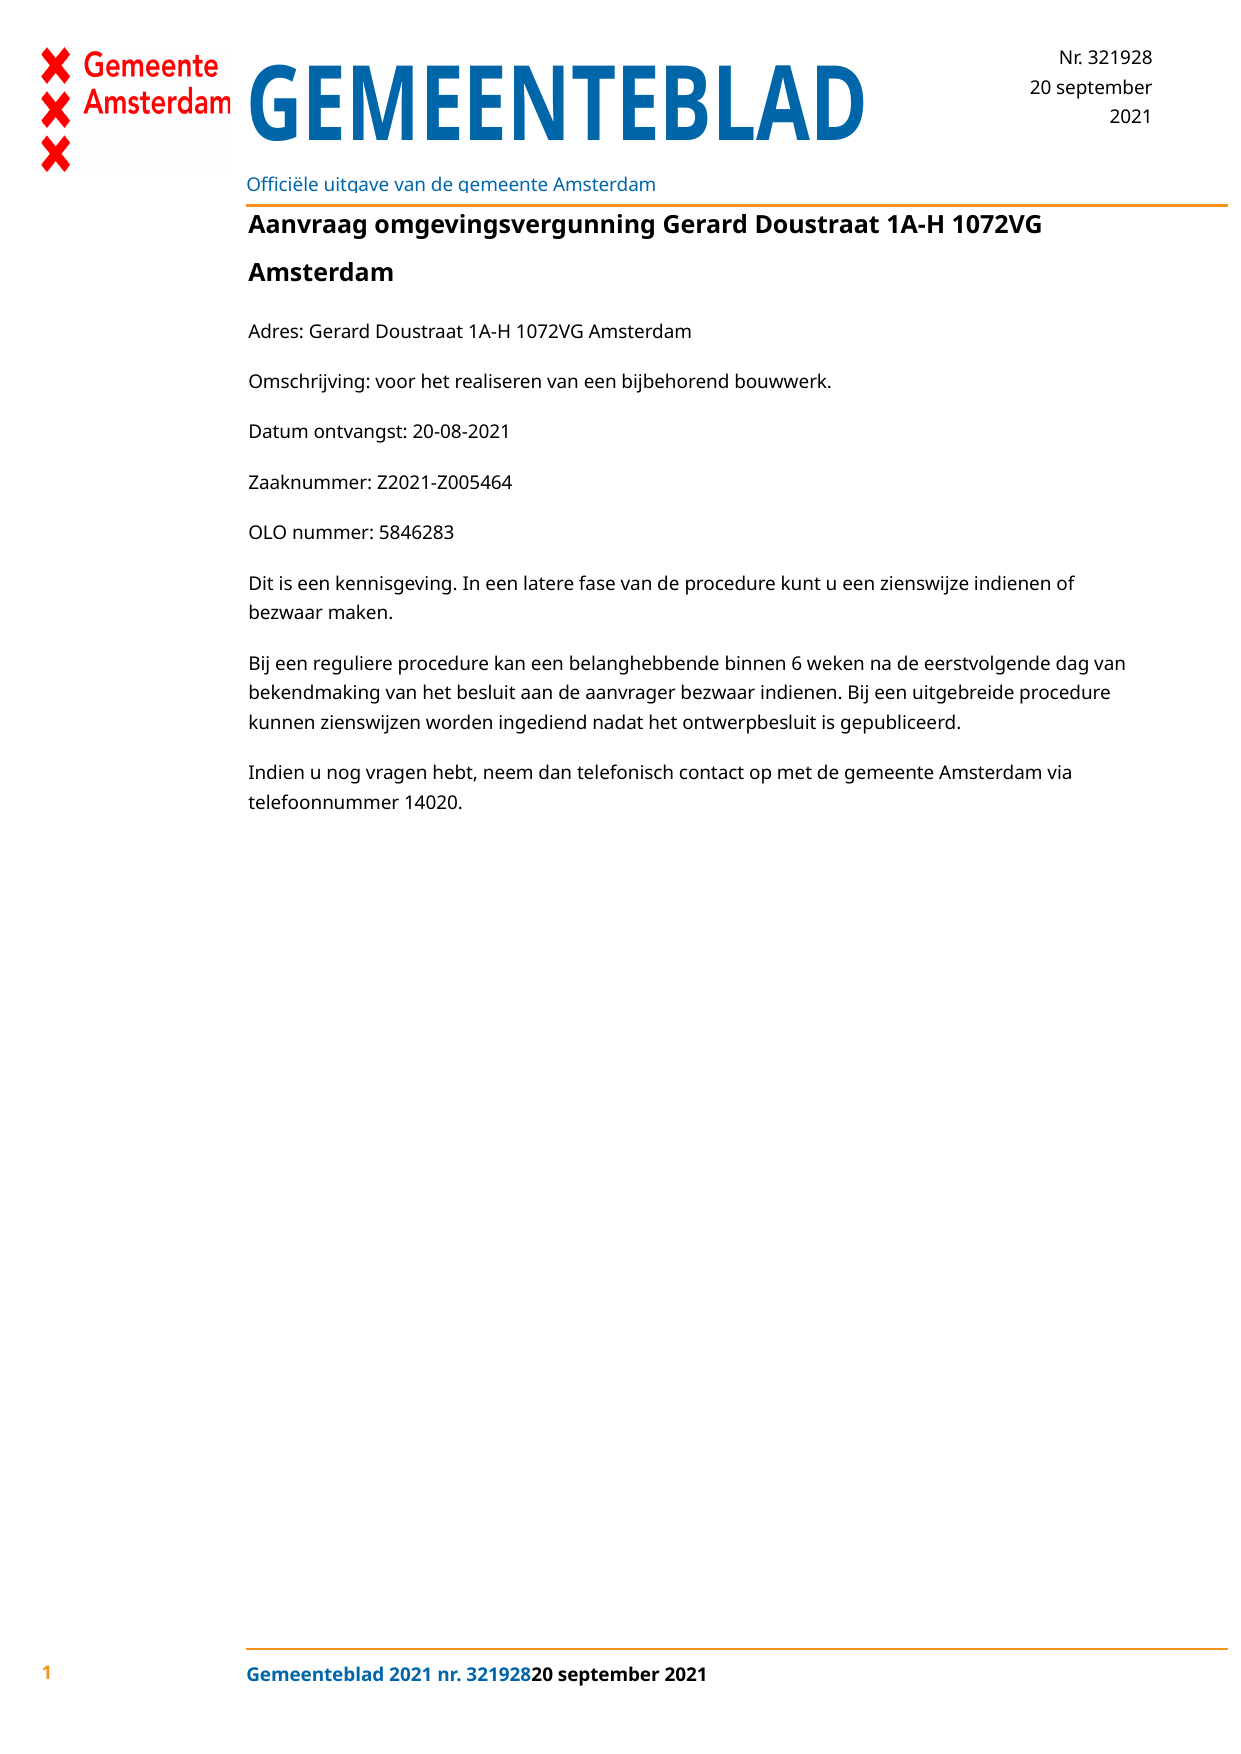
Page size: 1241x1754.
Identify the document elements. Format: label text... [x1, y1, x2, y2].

picture [41, 47, 231, 172]
text Indien u nog vragen hebt, neem dan telefonisch contact op met de gemeente Amsterdam via telefoonnummer 14020. [248, 759, 1152, 815]
text Adres: Gerard Doustraat 1A-H 1072VG Amsterdam [248, 318, 1152, 344]
text OLO nummer: 5846283 [248, 519, 1152, 545]
text Omschrijving: voor het realiseren van een bijbehorend bouwwerk. [248, 368, 1152, 394]
text Zaaknummer: Z2021-Z005464 [248, 469, 1152, 495]
text Aanvraag omgevingsvergunning Gerard Doustraat 1A-H 1072VG Amsterdam [248, 207, 1152, 288]
text Bij een reguliere procedure kan een belanghebbende binnen 6 weken na de eerstvolgende dag van bekendmaking van het besluit aan de aanvrager bezwaar indienen. Bij een uitgebreide procedure kunnen zienswijzen worden ingediend nadat het ontwerpbesluit is gepubliceerd. [248, 650, 1152, 735]
text Dit is een kennisgeving. In een latere fase van de procedure kunt u een zienswijze indienen of bezwaar maken. [248, 570, 1152, 625]
text Datum ontvangst: 20-08-2021 [248, 419, 1152, 444]
